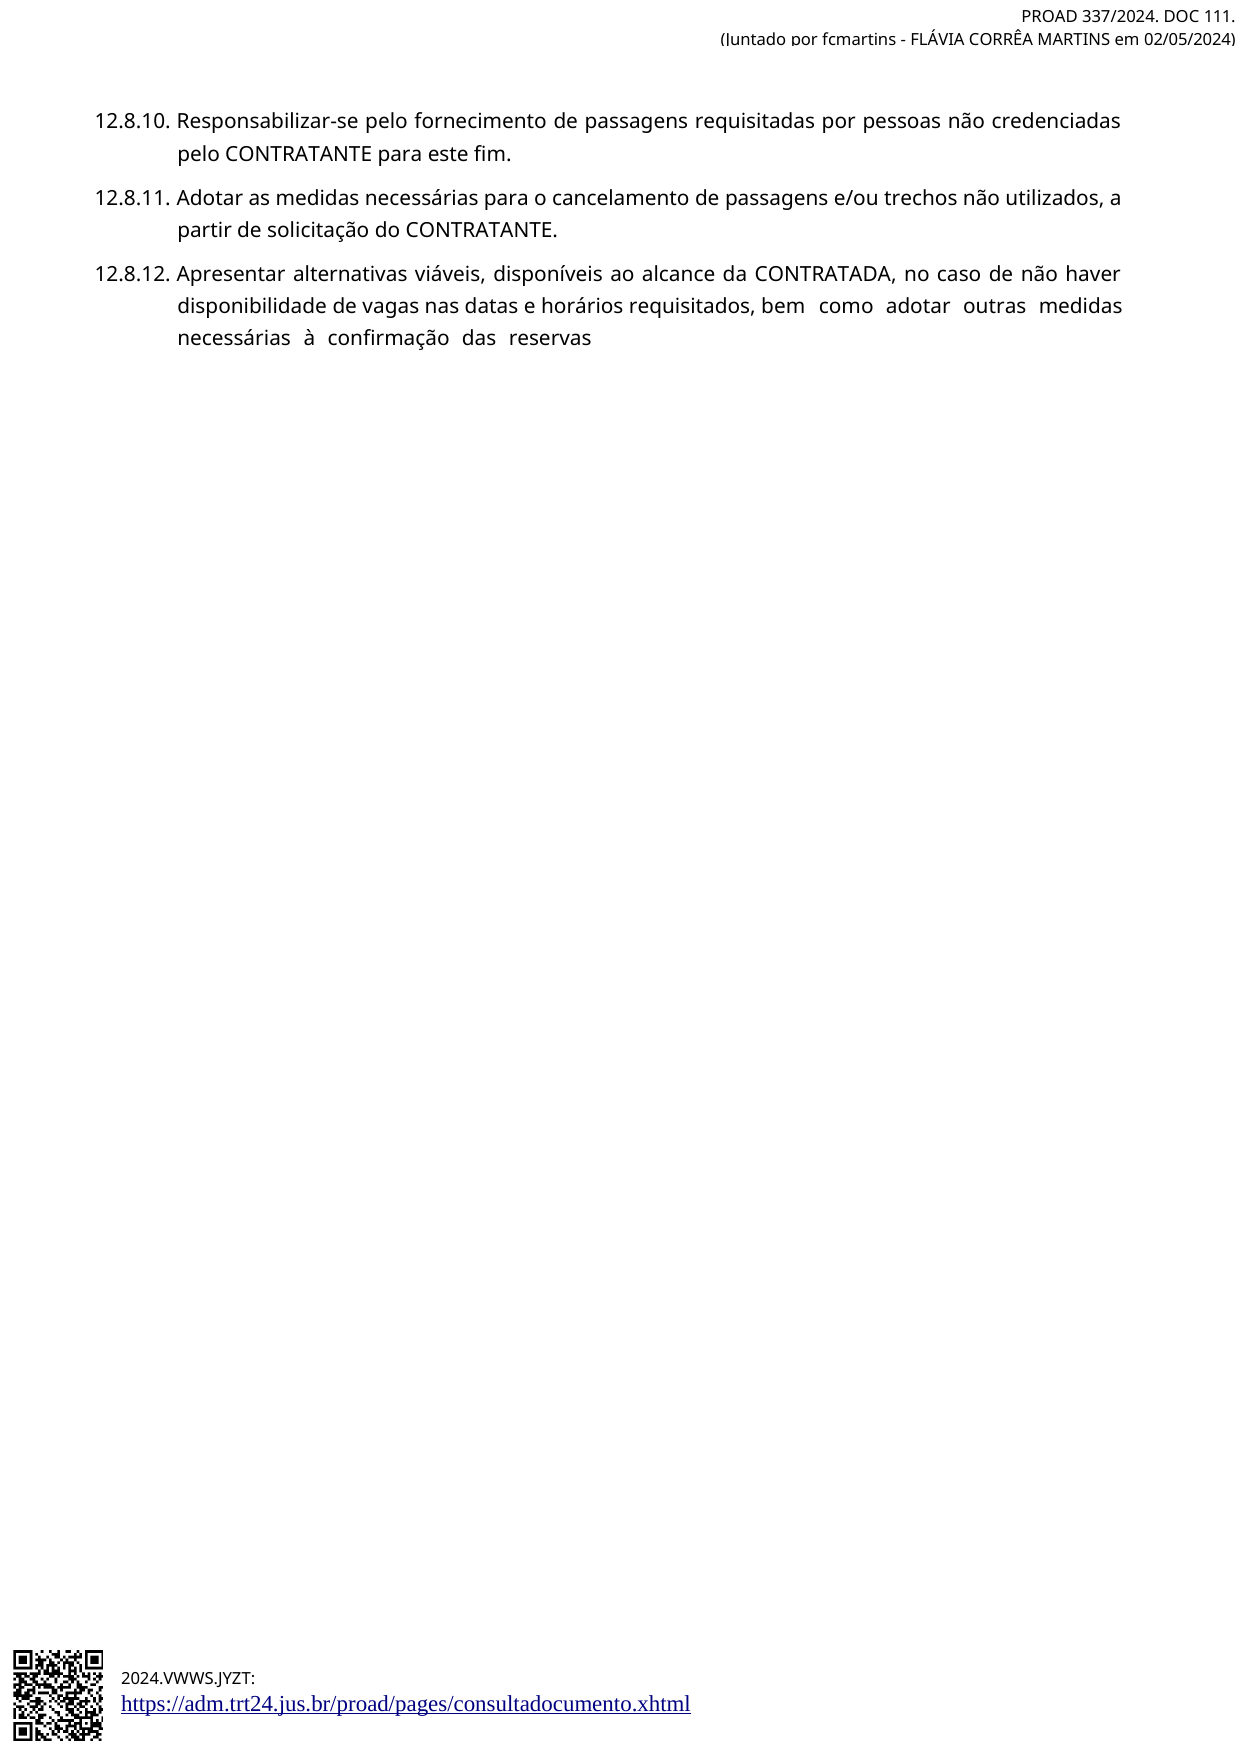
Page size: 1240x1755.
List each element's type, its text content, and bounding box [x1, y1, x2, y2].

list Adotar as medidas necessárias para o cancelamento de passagens e/ou trechos não utilizados, a partir de solicitação do CONTRATANTE. [94, 183, 1122, 243]
list Responsabilizar-se pelo fornecimento de passagens requisitadas por pessoas não credenciadas pelo CONTRATANTE para este fim. [94, 107, 1122, 167]
list Apresentar alternativas viáveis, disponíveis ao alcance da CONTRATADA, no caso de não haver disponibilidade de vagas nas datas e horários requisitados, bem como adotar outras medidas necessárias à confirmação das reservas [94, 259, 1122, 351]
